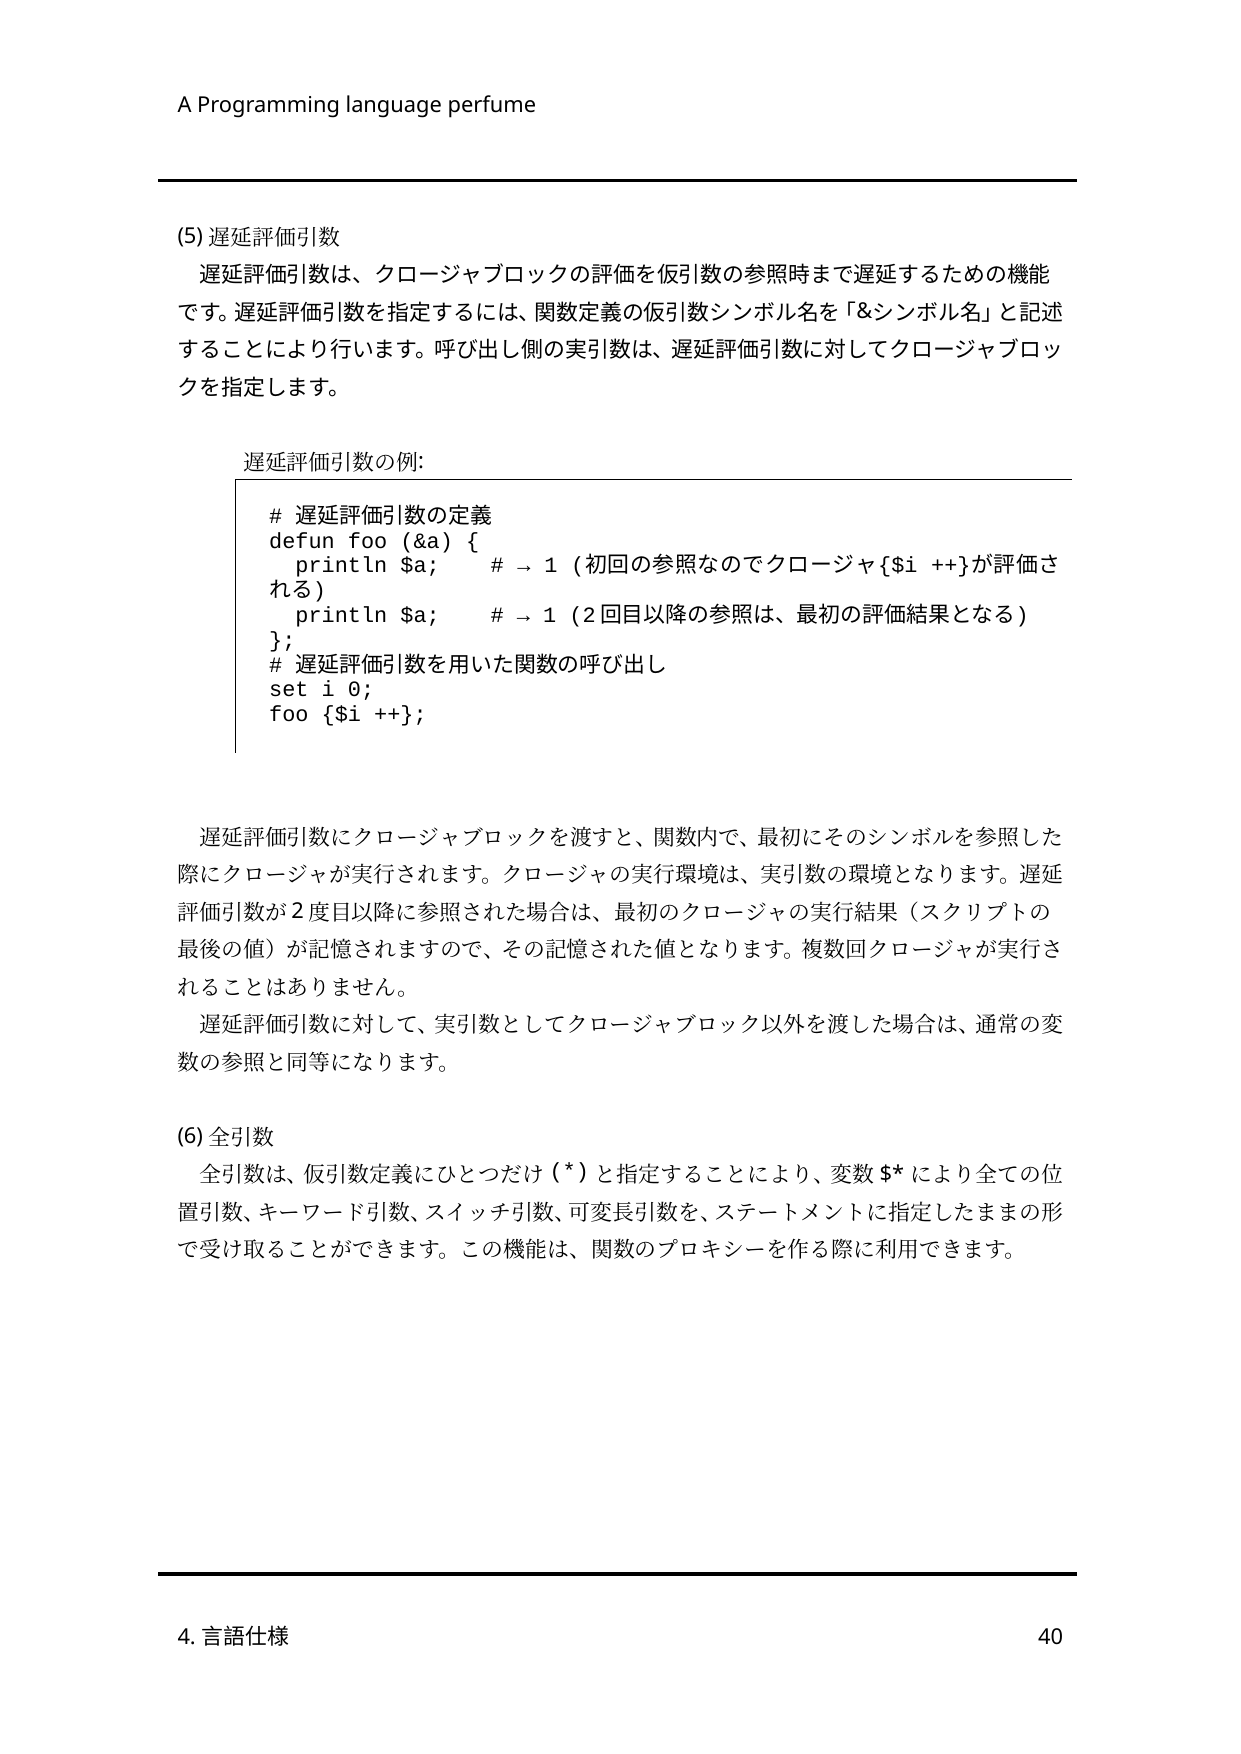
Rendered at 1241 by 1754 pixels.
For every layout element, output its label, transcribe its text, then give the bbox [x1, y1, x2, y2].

text (6) 全引数 [177, 1117, 1063, 1154]
text 遅延評価引数に対して、実引数としてクロージャブロック以外を渡した場合は、通常の変数の参照と同等になります。 [177, 1004, 1063, 1079]
text 全引数は、仮引数定義にひとつだけ (*) と指定することにより、変数 $* により全ての位置引数、キーワード引数、スイッチ引数、可変長引数を、ステートメントに指定したままの形で受け取ることができます。この機能は、関数のプロキシーを作る際に利用できます。 [177, 1154, 1063, 1267]
table_header # 遅延評価引数の定義 defun foo (&a) { println $a; # → 1 (初回の参照なのでクロージャ{$i ++}が評価される) println $a; # → 1 (2回目以降の参照は、最初の評価結果となる) }; # 遅延評価引数を用いた関数の呼び出し set i 0; foo {$i ++}; [236, 480, 1072, 753]
text 遅延評価引数は、クロージャブロックの評価を仮引数の参照時まで遅延するための機能です。遅延評価引数を指定するには、関数定義の仮引数シンボル名を「&シンボル名」と記述することにより行います。呼び出し側の実引数は、遅延評価引数に対してクロージャブロックを指定します。 [177, 254, 1063, 404]
text (5) 遅延評価引数 [177, 217, 1063, 254]
text 遅延評価引数にクロージャブロックを渡すと、関数内で、最初にそのシンボルを参照した際にクロージャが実行されます。クロージャの実行環境は、実引数の環境となります。遅延評価引数が2度目以降に参照された場合は、最初のクロージャの実行結果（スクリプトの最後の値）が記憶されますので、その記憶された値となります。複数回クロージャが実行されることはありません。 [177, 817, 1063, 1004]
text 遅延評価引数の例: [243, 442, 1063, 479]
